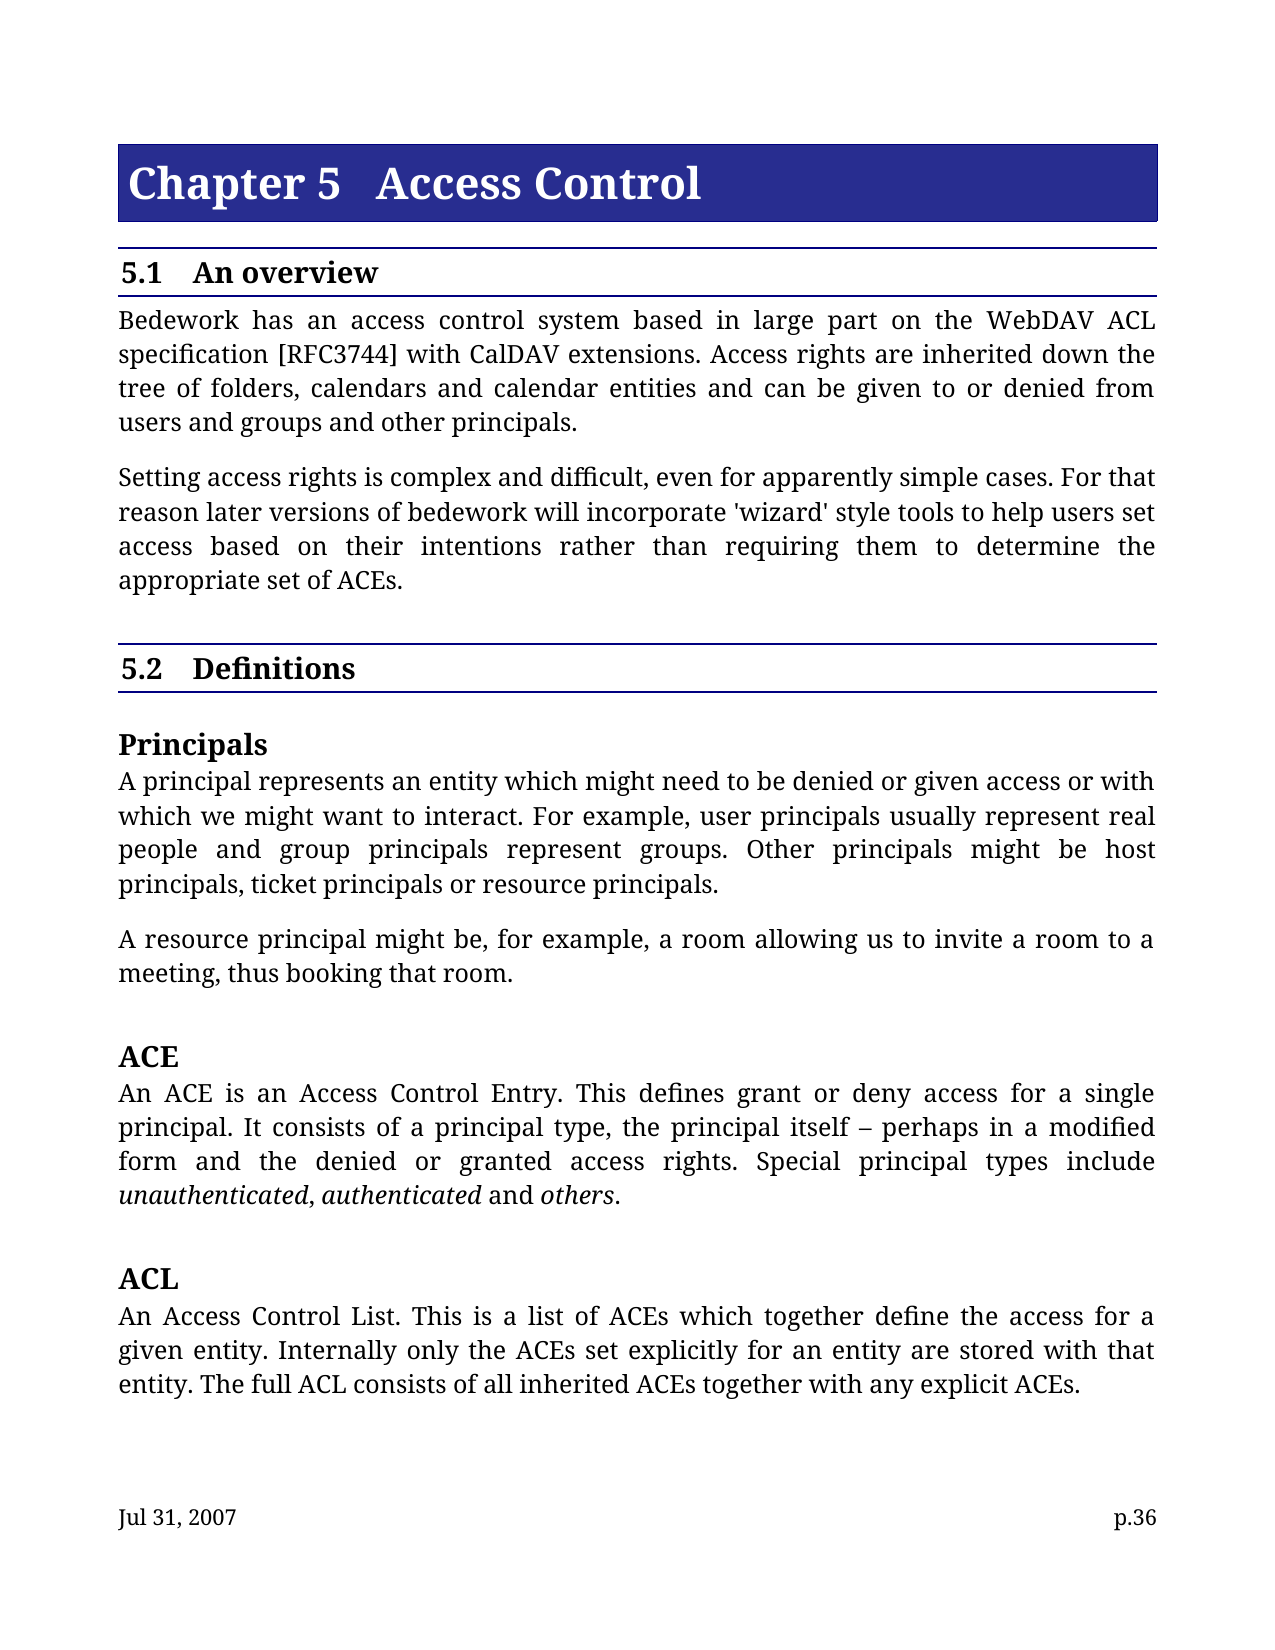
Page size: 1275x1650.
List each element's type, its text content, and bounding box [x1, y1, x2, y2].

text An Access Control List. This is a list of ACEs which together define the access for a given entity. Internally only the ACEs set explicitly for an entity are stored with that entity. The full ACL consists of all inherited ACEs together with any explicit ACEs. [118, 1298, 1157, 1400]
text A principal represents an entity which might need to be denied or given access or with which we might want to interact. For example, user principals usually represent real people and group principals represent groups. Other principals might be host principals, ticket principals or resource principals. [118, 764, 1157, 900]
subtitle ACE [118, 1036, 1157, 1076]
text Bedework has an access control system based in large part on the WebDAV ACL specification [RFC3744] with CalDAV extensions. Access rights are inherited down the tree of folders, calendars and calendar entities and can be given to or denied from users and groups and other principals. [118, 303, 1157, 439]
subtitle Access Control [119, 145, 1157, 221]
text An ACE is an Access Control Entry. This defines grant or deny access for a single principal. It consists of a principal type, the principal itself – perhaps in a modified form and the denied or granted access rights. Special principal types include unauthenticated, authenticated and others. [118, 1076, 1157, 1212]
subtitle ACL [118, 1258, 1157, 1298]
subtitle Definitions [118, 645, 1157, 691]
subtitle Principals [118, 724, 1157, 764]
text Setting access rights is complex and difficult, even for apparently simple cases. For that reason later versions of bedework will incorporate 'wizard' style tools to help users set access based on their intentions rather than requiring them to determine the appropriate set of ACEs. [118, 460, 1157, 596]
subtitle An overview [118, 249, 1157, 295]
text A resource principal might be, for example, a room allowing us to invite a room to a meeting, thus booking that room. [118, 921, 1157, 989]
